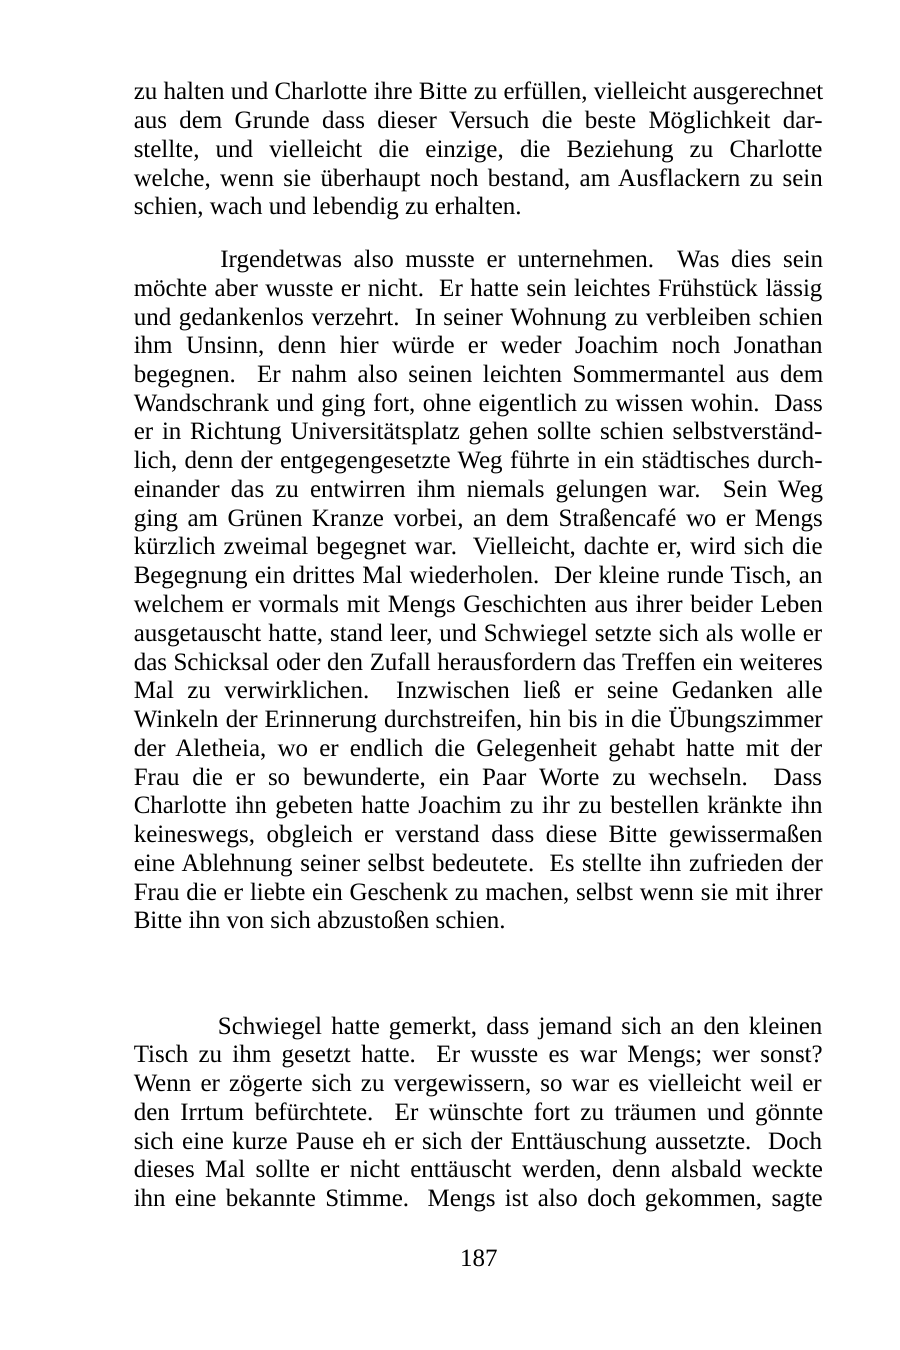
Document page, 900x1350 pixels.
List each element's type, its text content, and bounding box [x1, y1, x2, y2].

text zu halten und Charlotte ihre Bitte zu erfüllen, vielleicht ausgerechnet aus dem Grunde dass dieser Versuch die beste Möglichkeit dar-stellte, und vielleicht die einzige, die Beziehung zu Charlotte welche, wenn sie überhaupt noch bestand, am Ausflackern zu sein schien, wach und lebendig zu erhalten. [133, 76, 823, 220]
text Schwiegel hatte gemerkt, dass jemand sich an den kleinen Tisch zu ihm gesetzt hatte. Er wusste es war Mengs; wer sonst? Wenn er zögerte sich zu vergewissern, so war es vielleicht weil er den Irrtum befürchtete. Er wünschte fort zu träumen und gönnte sich eine kurze Pause eh er sich der Enttäuschung aussetzte. Doch dieses Mal sollte er nicht enttäuscht werden, denn alsbald weckte ihn eine bekannte Stimme. Mengs ist also doch gekommen, sagte [133, 1011, 823, 1212]
text Irgendetwas also musste er unternehmen. Was dies sein möchte aber wusste er nicht. Er hatte sein leichtes Frühstück lässig und gedankenlos verzehrt. In seiner Wohnung zu verbleiben schien ihm Unsinn, denn hier würde er weder Joachim noch Jonathan begegnen. Er nahm also seinen leichten Sommermantel aus dem Wandschrank und ging fort, ohne eigentlich zu wissen wohin. Dass er in Richtung Universitätsplatz gehen sollte schien selbstverständ-lich, denn der entgegengesetzte Weg führte in ein städtisches durch-einander das zu entwirren ihm niemals gelungen war. Sein Weg ging am Grünen Kranze vorbei, an dem Straßencafé wo er Mengs kürzlich zweimal begegnet war. Vielleicht, dachte er, wird sich die Begegnung ein drittes Mal wiederholen. Der kleine runde Tisch, an welchem er vormals mit Mengs Geschichten aus ihrer beider Leben ausgetauscht hatte, stand leer, und Schwiegel setzte sich als wolle er das Schicksal oder den Zufall herausfordern das Treffen ein weiteres Mal zu verwirklichen. Inzwischen ließ er seine Gedanken alle Winkeln der Erinnerung durchstreifen, hin bis in die Übungszimmer der Aletheia, wo er endlich die Gelegenheit gehabt hatte mit der Frau die er so bewunderte, ein Paar Worte zu wechseln. Dass Charlotte ihn gebeten hatte Joachim zu ihr zu bestellen kränkte ihn keineswegs, obgleich er verstand dass diese Bitte gewissermaßen eine Ablehnung seiner selbst bedeutete. Es stellte ihn zufrieden der Frau die er liebte ein Geschenk zu machen, selbst wenn sie mit ihrer Bitte ihn von sich abzustoßen schien. [133, 244, 823, 934]
